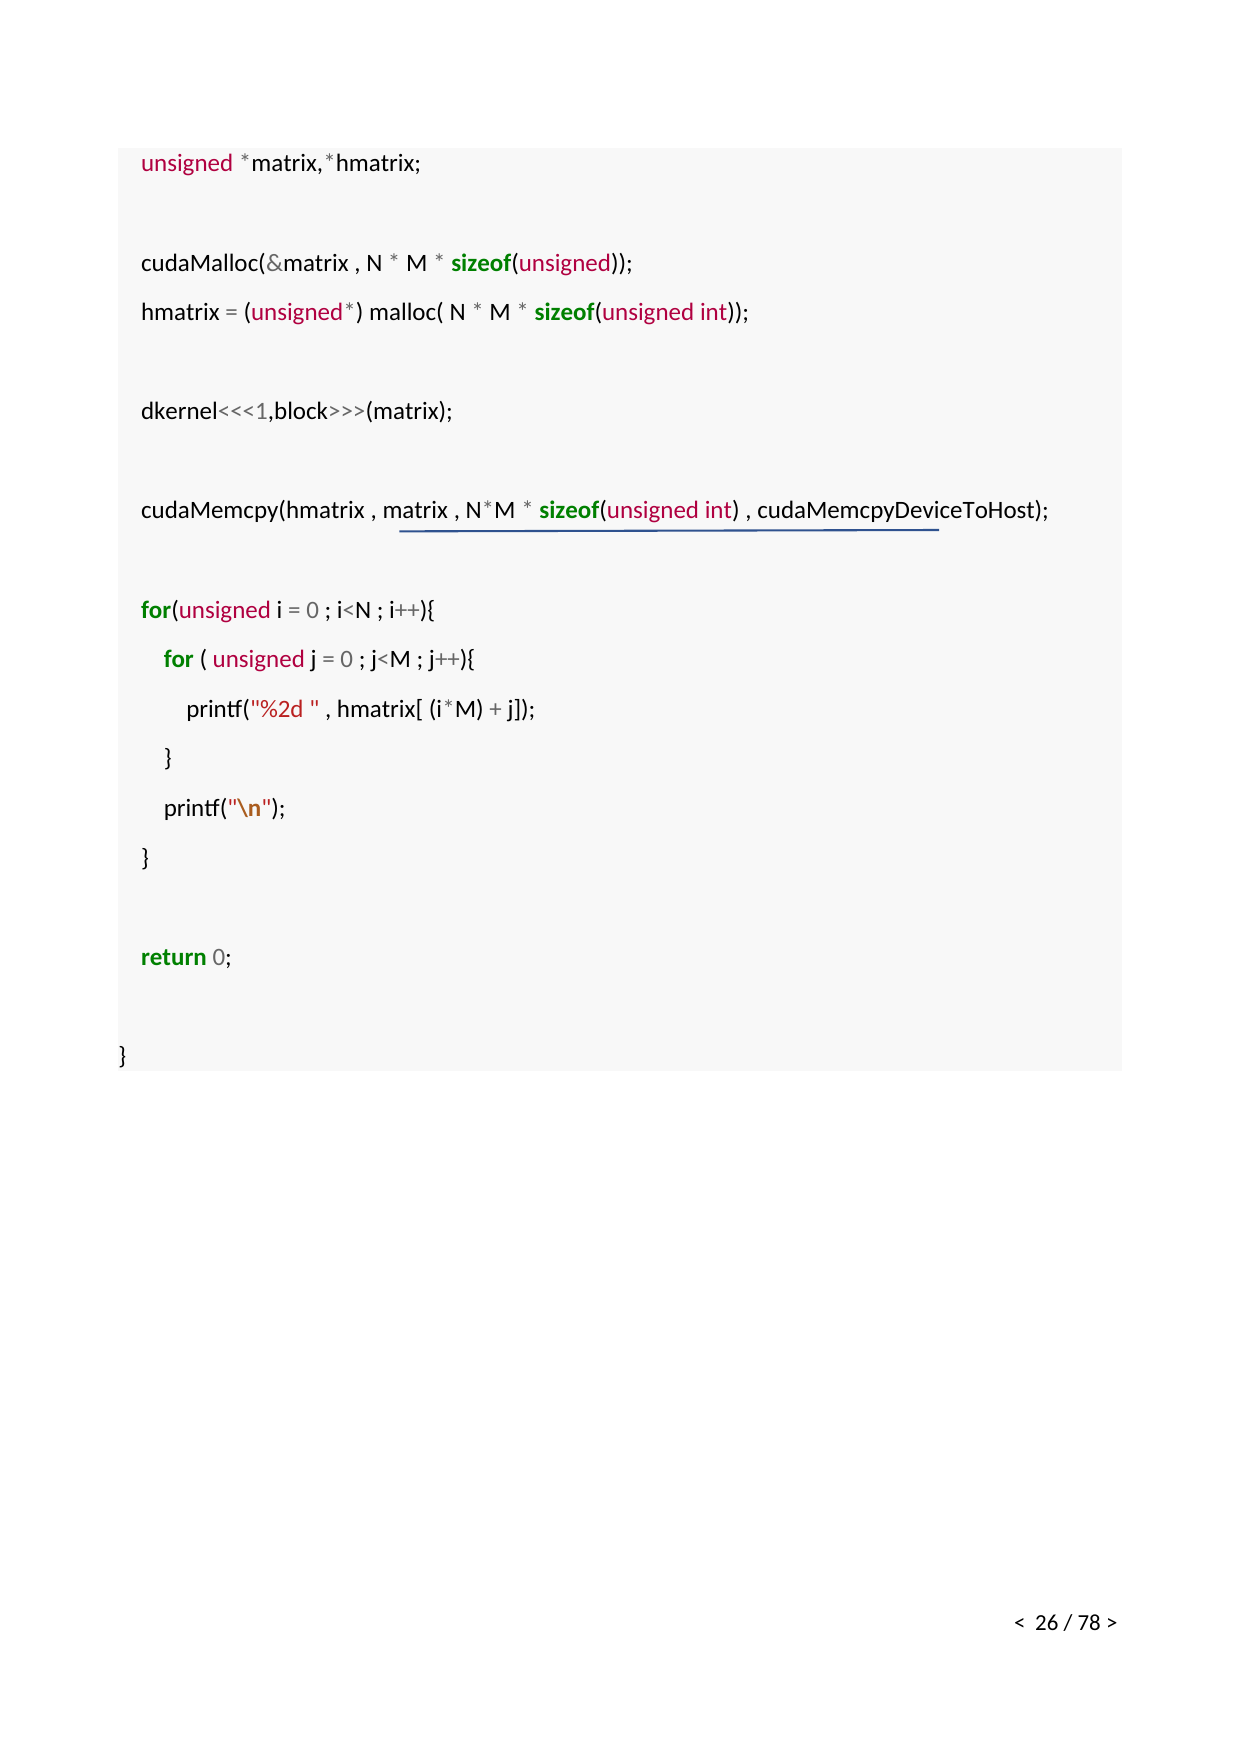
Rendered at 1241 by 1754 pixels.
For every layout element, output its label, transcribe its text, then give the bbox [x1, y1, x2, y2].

text for ( unsigned j = 0 ; j<M ; j++){ [118, 643, 1122, 674]
text } [118, 842, 1122, 872]
text for(unsigned i = 0 ; i<N ; i++){ [118, 594, 1122, 624]
text hmatrix = (unsigned*) malloc( N * M * sizeof(unsigned int)); [118, 296, 1122, 327]
text printf("%2d " , hmatrix[ (i*M) + j]); [118, 693, 1122, 723]
text cudaMemcpy(hmatrix , matrix , N*M * sizeof(unsigned int) , cudaMemcpyDeviceToHost); [118, 495, 1122, 525]
text return 0; [118, 941, 1122, 971]
text cudaMalloc(&matrix , N * M * sizeof(unsigned)); [118, 247, 1122, 277]
text } [118, 1040, 1122, 1071]
text unsigned *matrix,*hmatrix; [118, 148, 1122, 178]
text printf("\n"); [118, 792, 1122, 823]
text dkernel<<<1,block>>>(matrix); [118, 396, 1122, 426]
text } [118, 743, 1122, 773]
